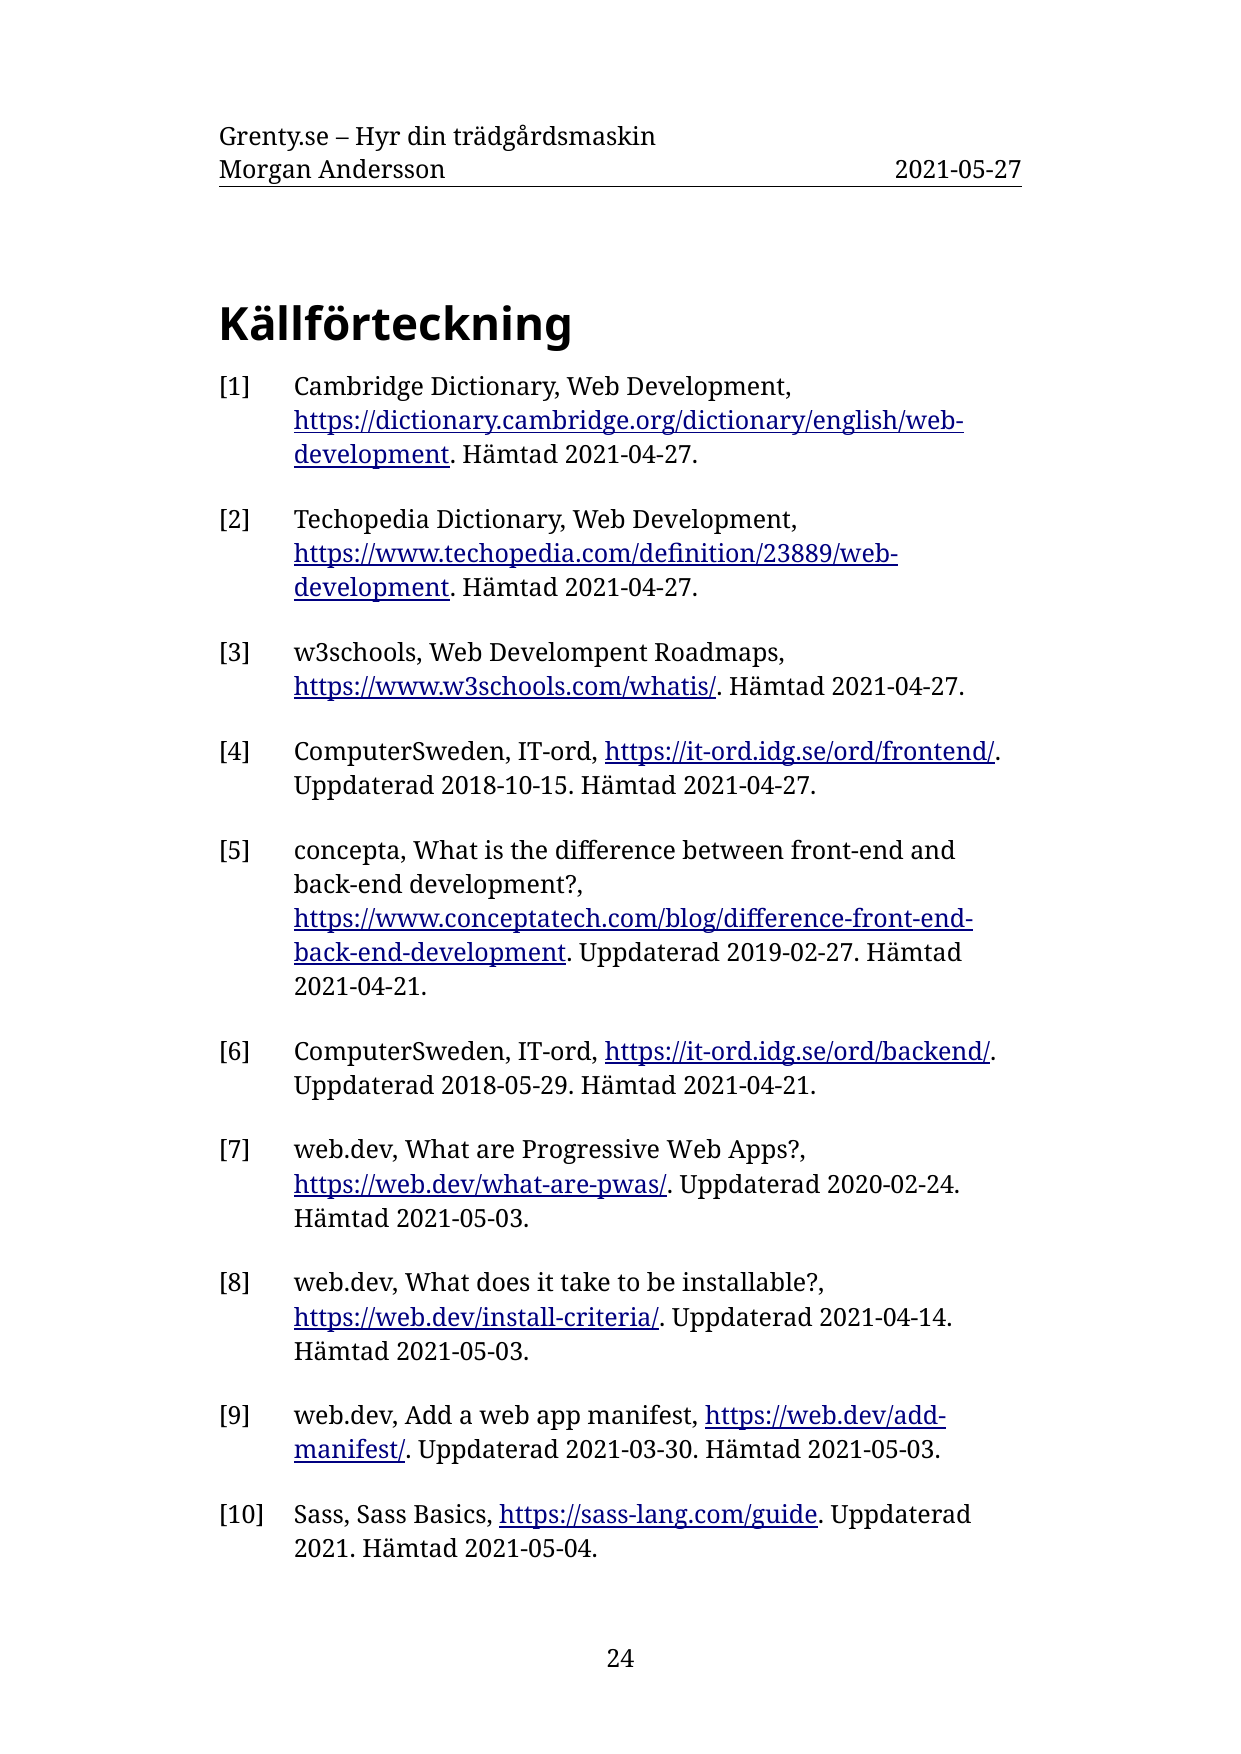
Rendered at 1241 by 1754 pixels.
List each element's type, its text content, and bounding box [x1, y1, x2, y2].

list Cambridge Dictionary, Web Development, https://dictionary.cambridge.org/dictionary/english/web-development. Hämtad 2021-04-27. [218, 369, 1022, 471]
list web.dev, Add a web app manifest, https://web.dev/add-manifest/. Uppdaterad 2021-03-30. Hämtad 2021-05-03. [218, 1398, 1022, 1466]
list ComputerSweden, IT-ord, https://it-ord.idg.se/ord/frontend/. Uppdaterad 2018-10-15. Hämtad 2021-04-27. [218, 733, 1022, 802]
subtitle Källförteckning [218, 291, 1022, 353]
list Sass, Sass Basics, https://sass-lang.com/guide. Uppdaterad 2021. Hämtad 2021-05-04. [218, 1497, 1022, 1565]
list web.dev, What does it take to be installable?, https://web.dev/install-criteria/. Uppdaterad 2021-04-14. Hämtad 2021-05-03. [218, 1265, 1022, 1367]
list web.dev, What are Progressive Web Apps?, https://web.dev/what-are-pwas/. Uppdaterad 2020-02-24. Hämtad 2021-05-03. [218, 1132, 1022, 1234]
list ComputerSweden, IT-ord, https://it-ord.idg.se/ord/backend/. Uppdaterad 2018-05-29. Hämtad 2021-04-21. [218, 1033, 1022, 1101]
list Techopedia Dictionary, Web Development, https://www.techopedia.com/definition/23889/web-development. Hämtad 2021-04-27. [218, 502, 1022, 604]
list w3schools, Web Develompent Roadmaps, https://www.w3schools.com/whatis/. Hämtad 2021-04-27. [218, 634, 1022, 703]
list concepta, What is the difference between front-end and back-end development?, https://www.conceptatech.com/blog/difference-front-end-back-end-development. Uppdaterad 2019-02-27. Hämtad 2021-04-21. [218, 832, 1022, 1003]
